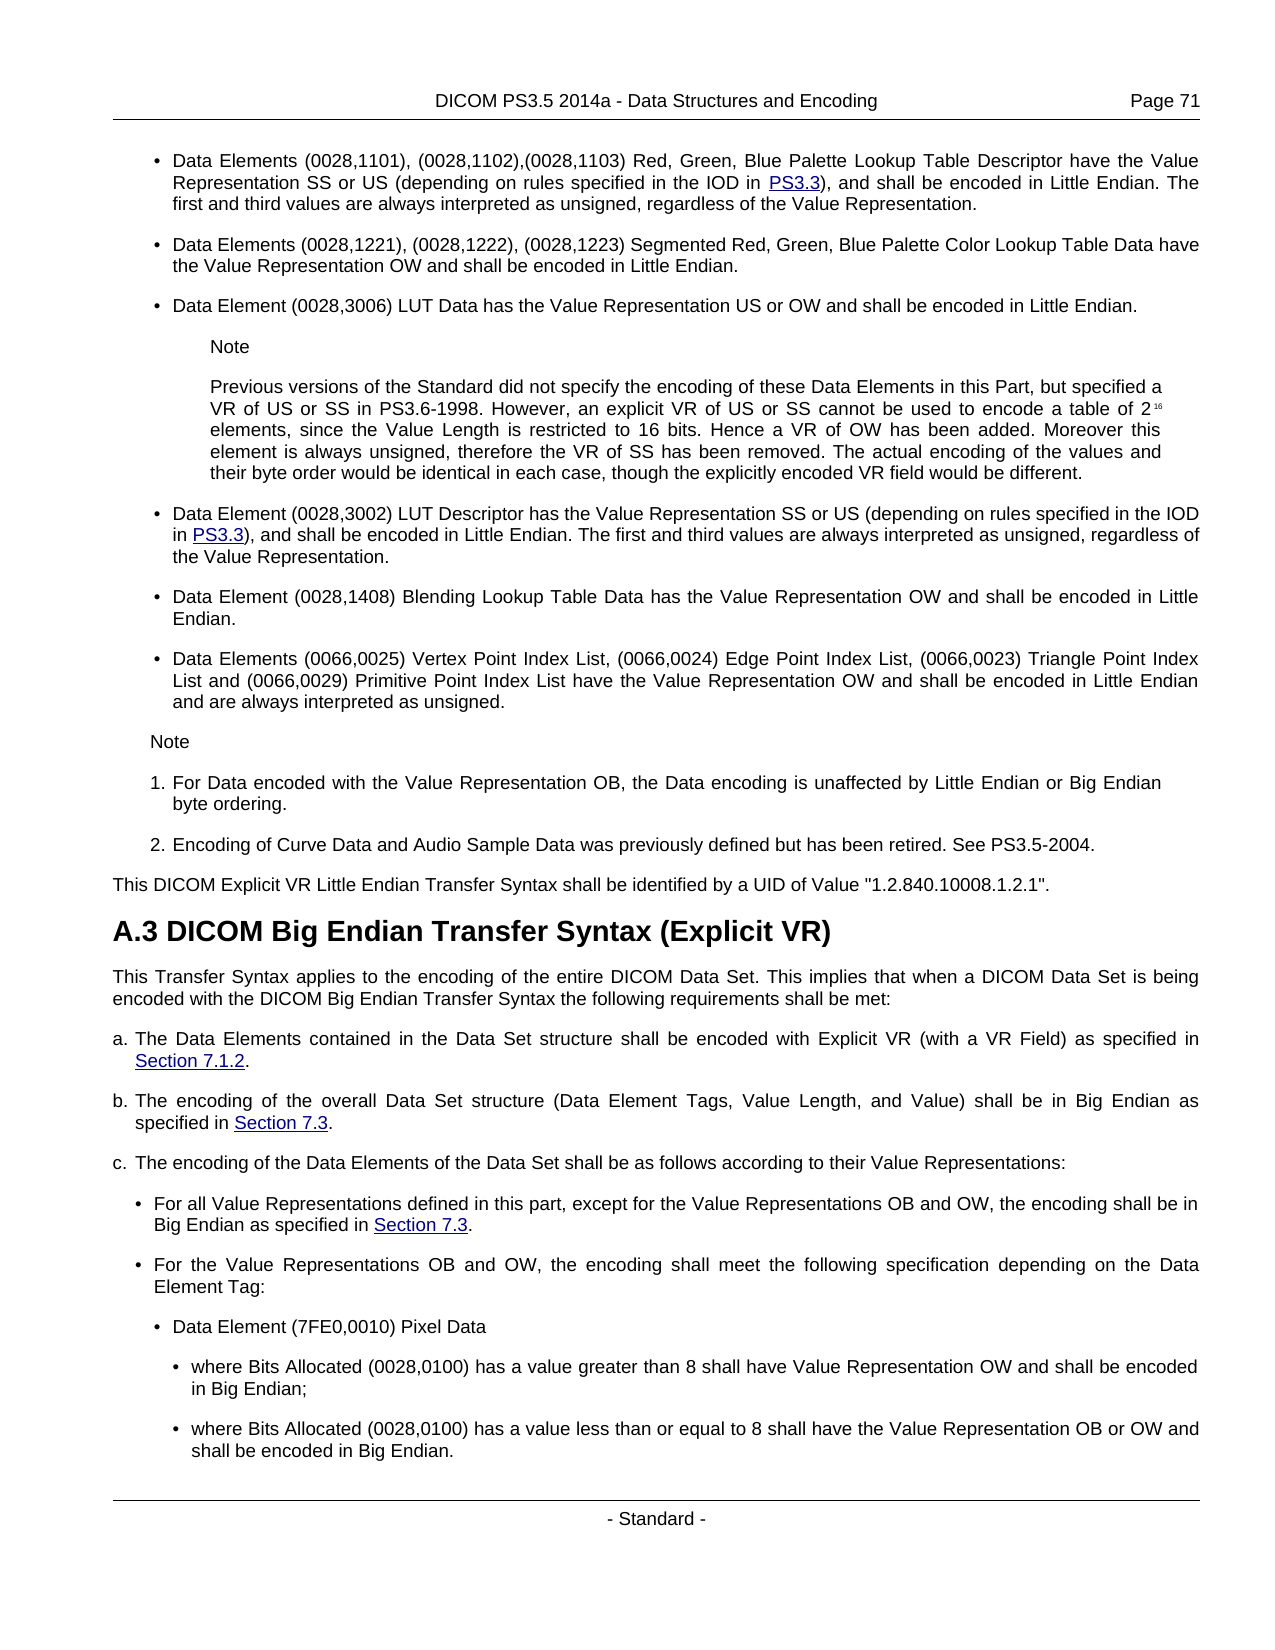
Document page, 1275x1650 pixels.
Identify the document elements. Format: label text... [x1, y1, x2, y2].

list Data Element (7FE0,0010) Pixel Data [154, 1316, 1200, 1338]
list where Bits Allocated (0028,0100) has a value less than or equal to 8 shall have the Value Representation OB or OW and shall be encoded in Big Endian. [172, 1418, 1200, 1461]
list The Data Elements contained in the Data Set structure shall be encoded with Explicit VR (with a VR Field) as specified in Section 7.1.2. [112, 1028, 1200, 1071]
list Data Elements (0028,1221), (0028,1222), (0028,1223) Segmented Red, Green, Blue Palette Color Lookup Table Data have the Value Representation OW and shall be encoded in Little Endian. [154, 233, 1200, 277]
list Data Element (0028,3002) LUT Descriptor has the Value Representation SS or US (depending on rules specified in the IOD in PS3.3), and shall be encoded in Little Endian. The first and third values are always interpreted as unsigned, regardless of the Value Representation. [154, 502, 1200, 567]
list The encoding of the Data Elements of the Data Set shall be as follows according to their Value Representations: [112, 1152, 1200, 1173]
list For Data encoded with the Value Representation OB, the Data encoding is unaffected by Little Endian or Big Endian byte ordering. [150, 772, 1162, 815]
list Data Element (0028,1408) Blending Lookup Table Data has the Value Representation OW and shall be encoded in Little Endian. [154, 586, 1200, 629]
list Data Elements (0066,0025) Vertex Point Index List, (0066,0024) Edge Point Index List, (0066,0023) Triangle Point Index List and (0066,0029) Primitive Point Index List have the Value Representation OW and shall be encoded in Little Endian and are always interpreted as unsigned. [154, 648, 1200, 712]
list Data Element (0028,3006) LUT Data has the Value Representation US or OW and shall be encoded in Little Endian. [154, 295, 1200, 317]
list Encoding of Curve Data and Audio Sample Data was previously defined but has been retired. See PS3.5-2004. [150, 833, 1162, 855]
text Note [150, 731, 1162, 753]
list For the Value Representations OB and OW, the encoding shall meet the following specification depending on the Data Element Tag: [135, 1254, 1200, 1297]
text A.3 DICOM Big Endian Transfer Syntax (Explicit VR) [112, 914, 1200, 948]
text This Transfer Syntax applies to the encoding of the entire DICOM Data Set. This implies that when a DICOM Data Set is being encoded with the DICOM Big Endian Transfer Syntax the following requirements shall be met: [112, 966, 1200, 1009]
list where Bits Allocated (0028,0100) has a value greater than 8 shall have Value Representation OW and shall be encoded in Big Endian; [172, 1356, 1200, 1399]
list Note [191, 336, 1162, 357]
list Previous versions of the Standard did not specify the encoding of these Data Elements in this Part, but specified a VR of US or SS in PS3.6-1998. However, an explicit VR of US or SS cannot be used to encode a table of 216 elements, since the Value Length is restricted to 16 bits. Hence a VR of OW has been added. Moreover this element is always unsigned, therefore the VR of SS has been removed. The actual encoding of the values and their byte order would be identical in each case, though the explicitly encoded VR field would be different. [191, 376, 1162, 484]
list For all Value Representations defined in this part, except for the Value Representations OB and OW, the encoding shall be in Big Endian as specified in Section 7.3. [135, 1192, 1200, 1235]
list The encoding of the overall Data Set structure (Data Element Tags, Value Length, and Value) shall be in Big Endian as specified in Section 7.3. [112, 1090, 1200, 1133]
list Data Elements (0028,1101), (0028,1102),(0028,1103) Red, Green, Blue Palette Lookup Table Descriptor have the Value Representation SS or US (depending on rules specified in the IOD in PS3.3), and shall be encoded in Little Endian. The first and third values are always interpreted as unsigned, regardless of the Value Representation. [154, 150, 1200, 215]
text This DICOM Explicit VR Little Endian Transfer Syntax shall be identified by a UID of Value "1.2.840.10008.1.2.1". [112, 874, 1200, 895]
